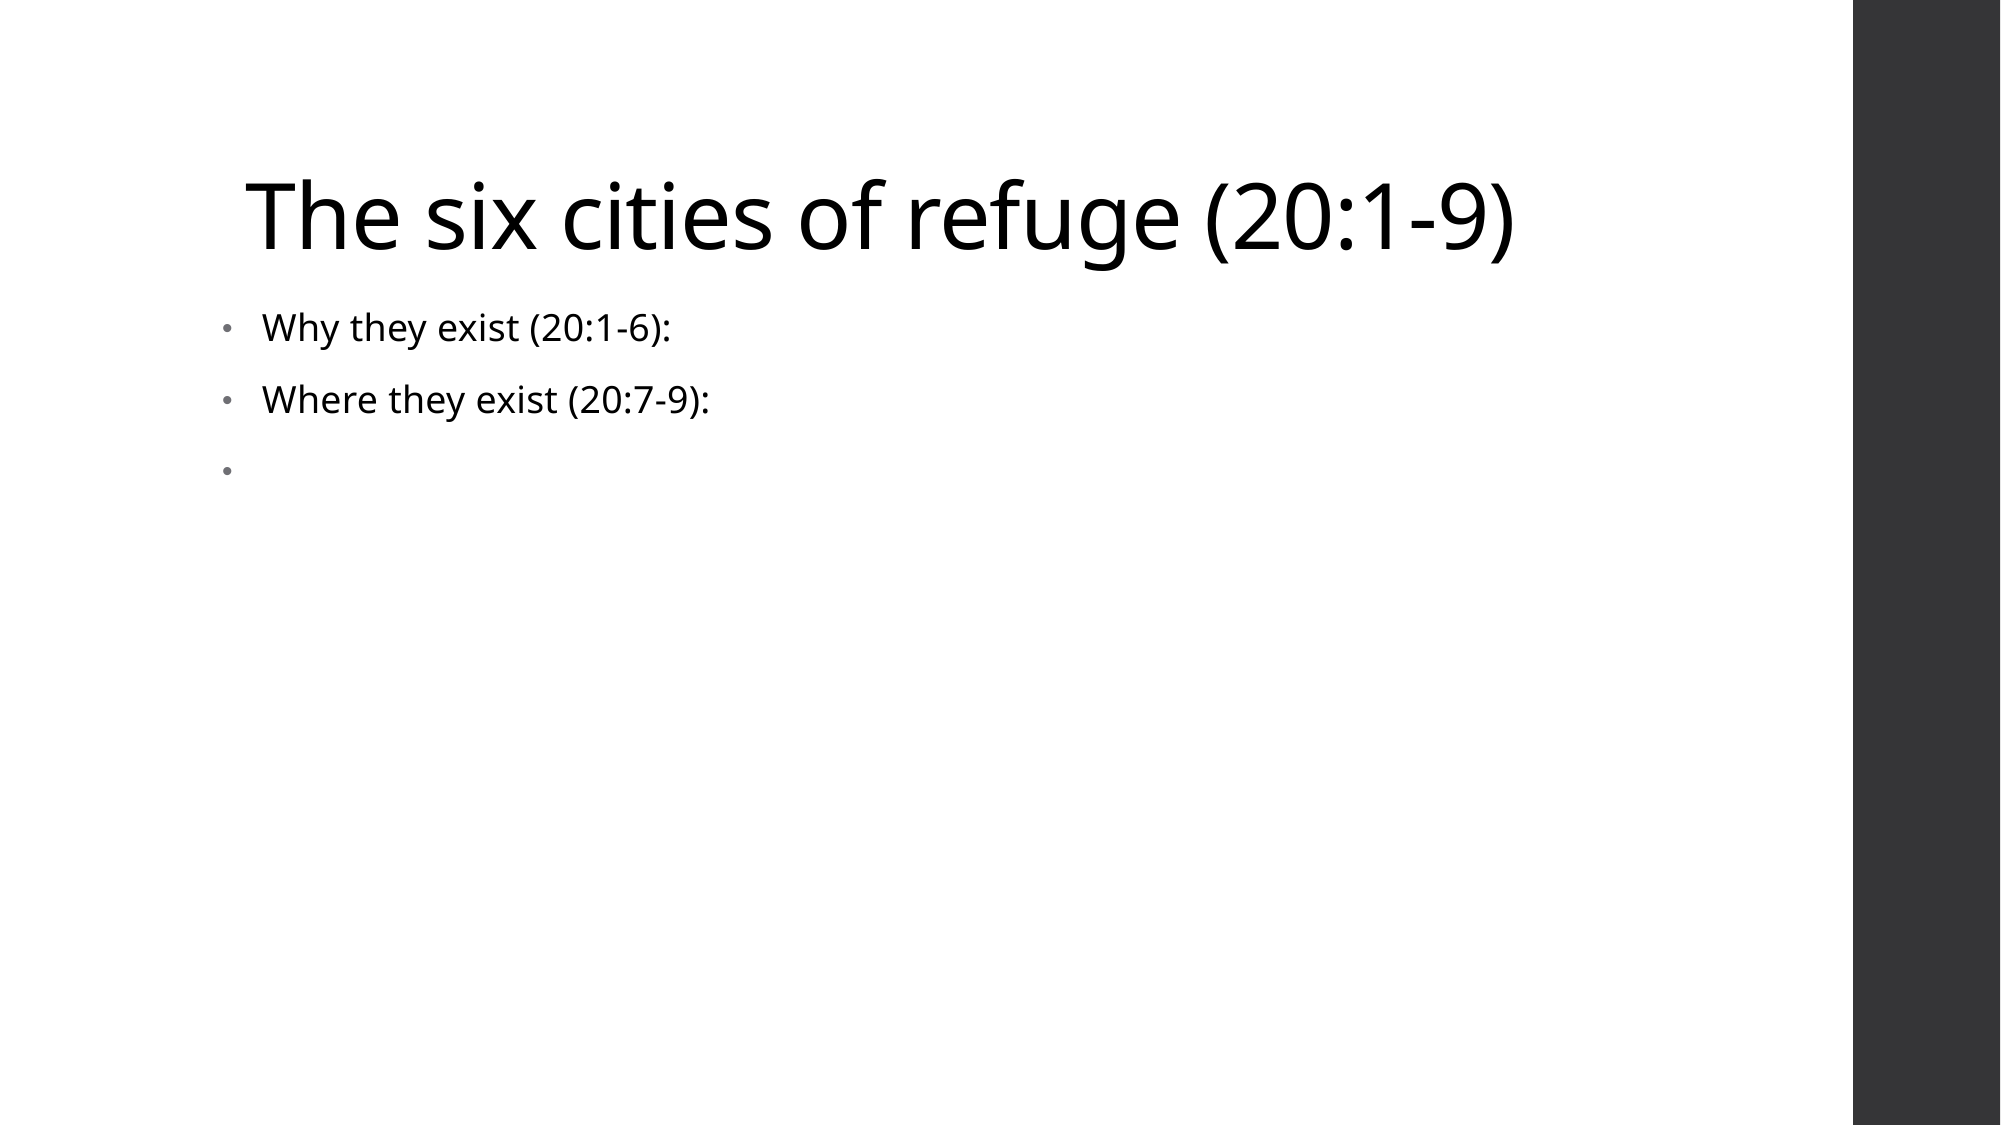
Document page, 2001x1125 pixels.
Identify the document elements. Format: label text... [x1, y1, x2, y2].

list Why they exist (20:1-6): Where they exist (20:7-9): [206, 299, 1617, 1014]
title The six cities of refuge (20:1-9) [206, 60, 1797, 278]
